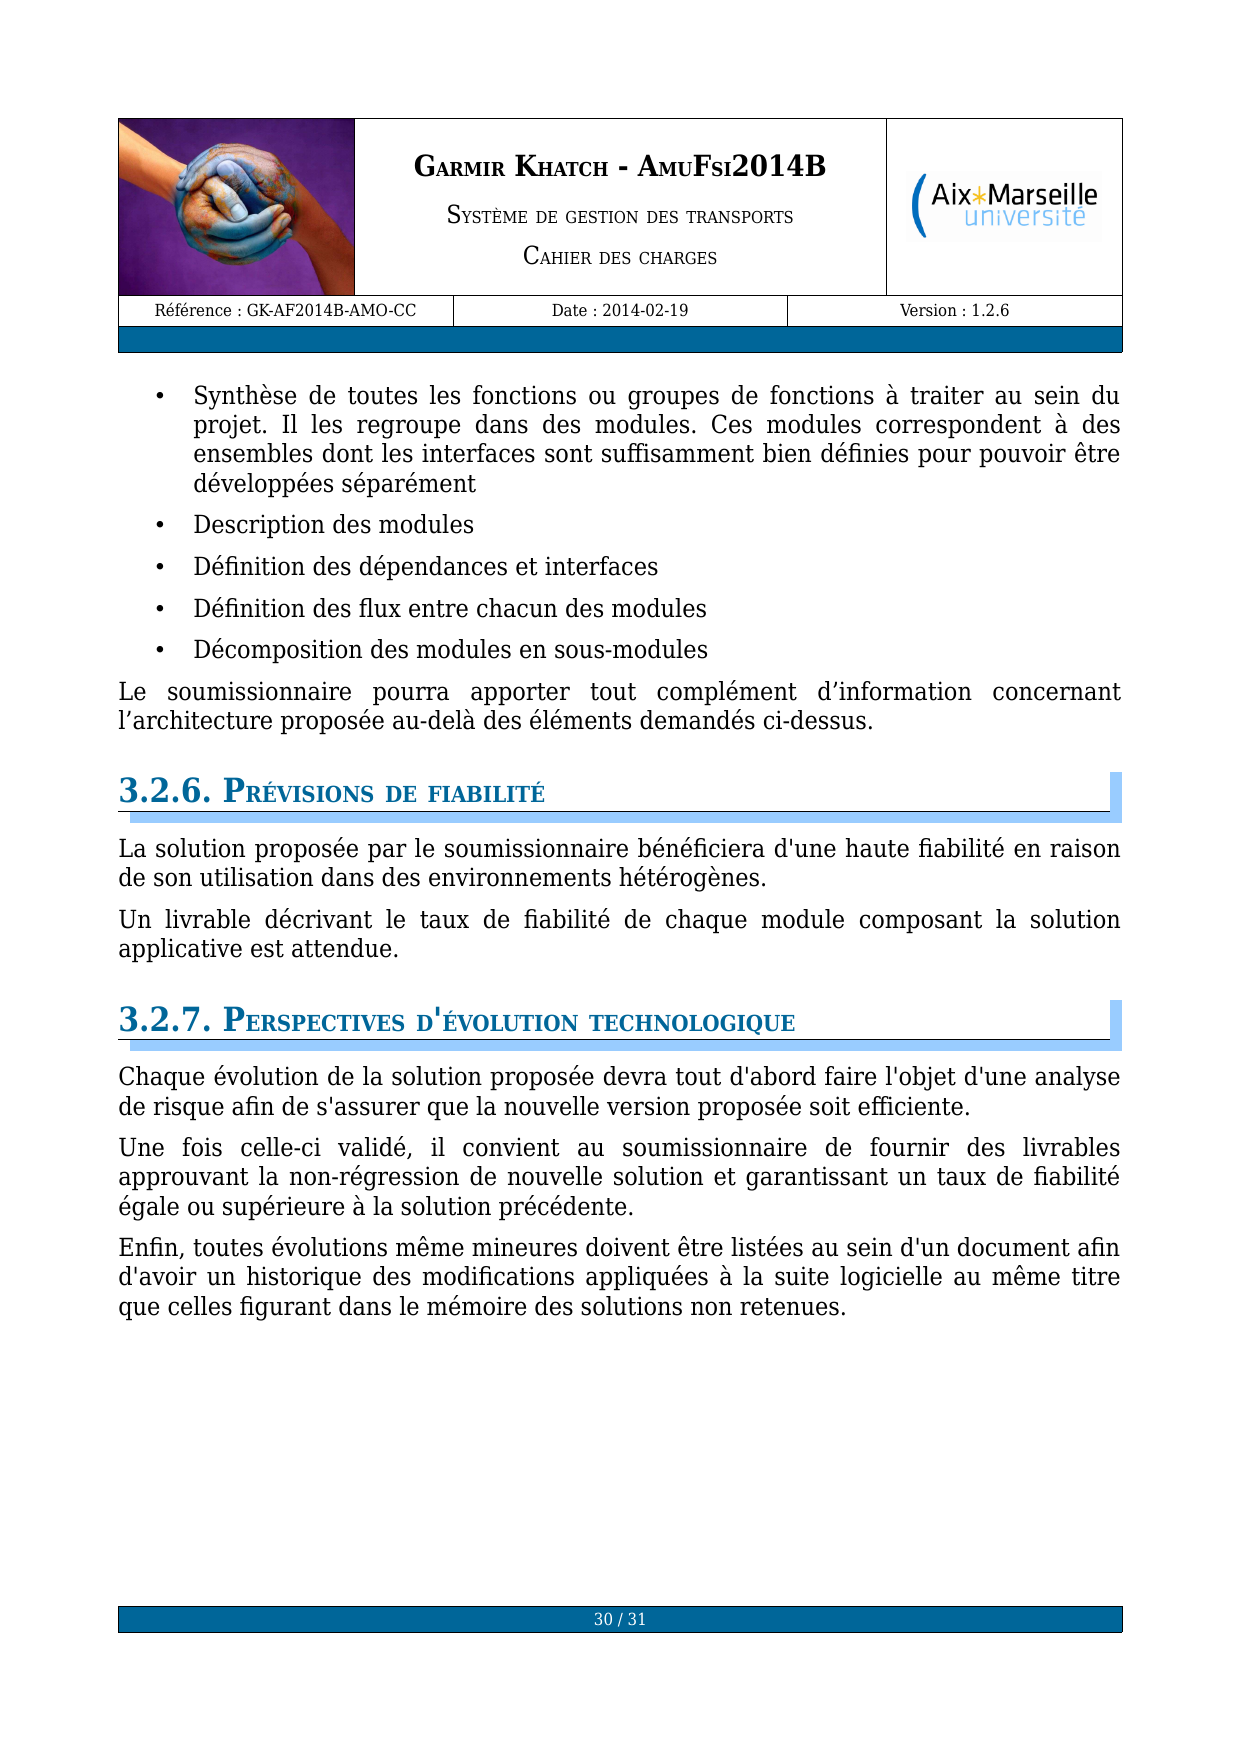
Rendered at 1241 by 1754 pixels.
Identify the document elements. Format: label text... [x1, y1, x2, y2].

subtitle Perspectives d'évolution technologique [118, 1000, 1109, 1039]
picture [887, 126, 1122, 288]
list Synthèse de toutes les fonctions ou groupes de fonctions à traiter au sein du projet. Il les regroupe dans des modules. Ces modules correspondent à des ensembles dont les interfaces sont suffisamment bien définies pour pouvoir être développées séparément [156, 381, 1122, 498]
text La solution proposée par le soumissionnaire bénéficiera d'une haute fiabilité en raison de son utilisation dans des environnements hétérogènes. [118, 834, 1122, 893]
text Chaque évolution de la solution proposée devra tout d'abord faire l'objet d'une analyse de risque afin de s'assurer que la nouvelle version proposée soit efficiente. [118, 1062, 1122, 1121]
text Une fois celle-ci validé, il convient au soumissionnaire de fournir des livrables approuvant la non-régression de nouvelle solution et garantissant un taux de fiabilité égale ou supérieure à la solution précédente. [118, 1133, 1122, 1221]
list Décomposition des modules en sous-modules [156, 635, 1122, 664]
picture [119, 119, 354, 295]
subtitle Prévisions de fiabilité [118, 772, 1110, 811]
list Description des modules [156, 510, 1122, 539]
text Un livrable décrivant le taux de fiabilité de chaque module composant la solution applicative est attendue. [118, 905, 1122, 963]
text Enfin, toutes évolutions même mineures doivent être listées au sein d'un document afin d'avoir un historique des modifications appliquées à la suite logicielle au même titre que celles figurant dans le mémoire des solutions non retenues. [118, 1233, 1122, 1321]
list Définition des flux entre chacun des modules [156, 594, 1122, 623]
text Le soumissionnaire pourra apporter tout complément d’information concernant l’architecture proposée au-delà des éléments demandés ci-dessus. [118, 677, 1122, 735]
list Définition des dépendances et interfaces [156, 552, 1122, 581]
